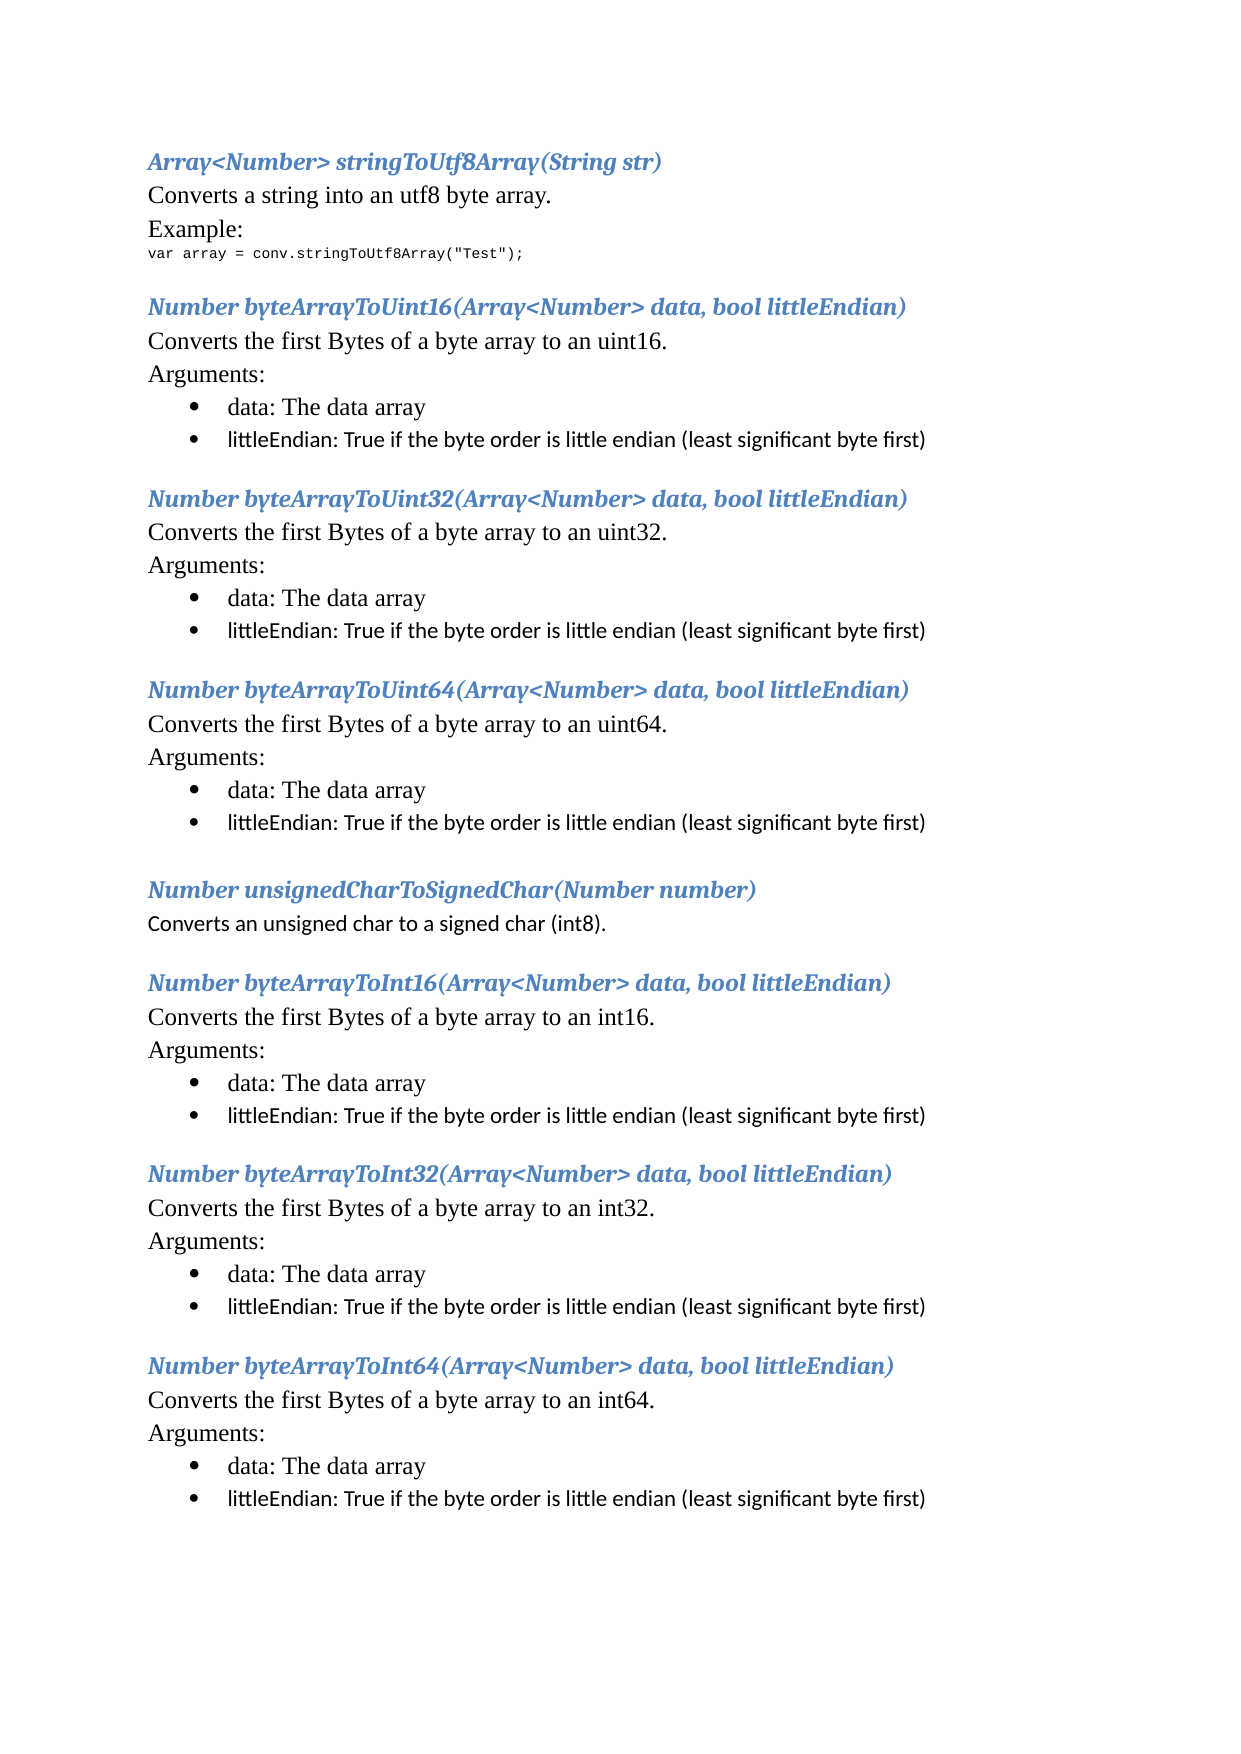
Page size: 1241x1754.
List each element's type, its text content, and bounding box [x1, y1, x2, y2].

subtitle Array<Number> stringToUtf8Array(String str) [148, 148, 1093, 176]
text Converts the first Bytes of a byte array to an int32. [148, 1193, 1093, 1222]
list littleEndian: True if the byte order is little endian (least significant byte first) [190, 617, 1093, 644]
text Converts a string into an utf8 byte array. [148, 181, 1093, 209]
list littleEndian: True if the byte order is little endian (least significant byte first) [190, 808, 1093, 836]
text Converts the first Bytes of a byte array to an uint32. [148, 517, 1093, 546]
list data: The data array [190, 392, 1093, 421]
text Converts the first Bytes of a byte array to an int64. [148, 1385, 1093, 1414]
subtitle Number byteArrayToInt16(Array<Number> data, bool littleEndian) [148, 969, 1093, 997]
text Arguments: [148, 1035, 1093, 1063]
text Example: [148, 214, 1093, 242]
list littleEndian: True if the byte order is little endian (least significant byte first) [190, 1292, 1093, 1320]
text Converts an unsigned char to a signed char (int8). [148, 909, 1093, 937]
list littleEndian: True if the byte order is little endian (least significant byte first) [190, 425, 1093, 453]
list littleEndian: True if the byte order is little endian (least significant byte first) [190, 1484, 1093, 1512]
text Arguments: [148, 359, 1093, 388]
text Converts the first Bytes of a byte array to an uint64. [148, 709, 1093, 738]
list data: The data array [190, 775, 1093, 804]
text Arguments: [148, 742, 1093, 771]
text Arguments: [148, 551, 1093, 579]
text Converts the first Bytes of a byte array to an int16. [148, 1002, 1093, 1031]
text Converts the first Bytes of a byte array to an uint16. [148, 326, 1093, 355]
subtitle Number byteArrayToUint16(Array<Number> data, bool littleEndian) [148, 293, 1093, 322]
subtitle Number byteArrayToUint32(Array<Number> data, bool littleEndian) [148, 484, 1093, 513]
text Arguments: [148, 1226, 1093, 1255]
subtitle Number byteArrayToInt64(Array<Number> data, bool littleEndian) [148, 1352, 1093, 1381]
text var array = conv.stringToUtf8Array("Test"); [148, 247, 1093, 263]
subtitle Number byteArrayToInt32(Array<Number> data, bool littleEndian) [148, 1160, 1093, 1189]
list data: The data array [190, 1259, 1093, 1288]
subtitle Number byteArrayToUint64(Array<Number> data, bool littleEndian) [148, 676, 1093, 705]
text Arguments: [148, 1418, 1093, 1447]
list data: The data array [190, 1451, 1093, 1480]
subtitle Number unsignedCharToSignedChar(Number number) [148, 876, 1093, 905]
list data: The data array [190, 1068, 1093, 1097]
list data: The data array [190, 583, 1093, 612]
list littleEndian: True if the byte order is little endian (least significant byte first) [190, 1101, 1093, 1129]
